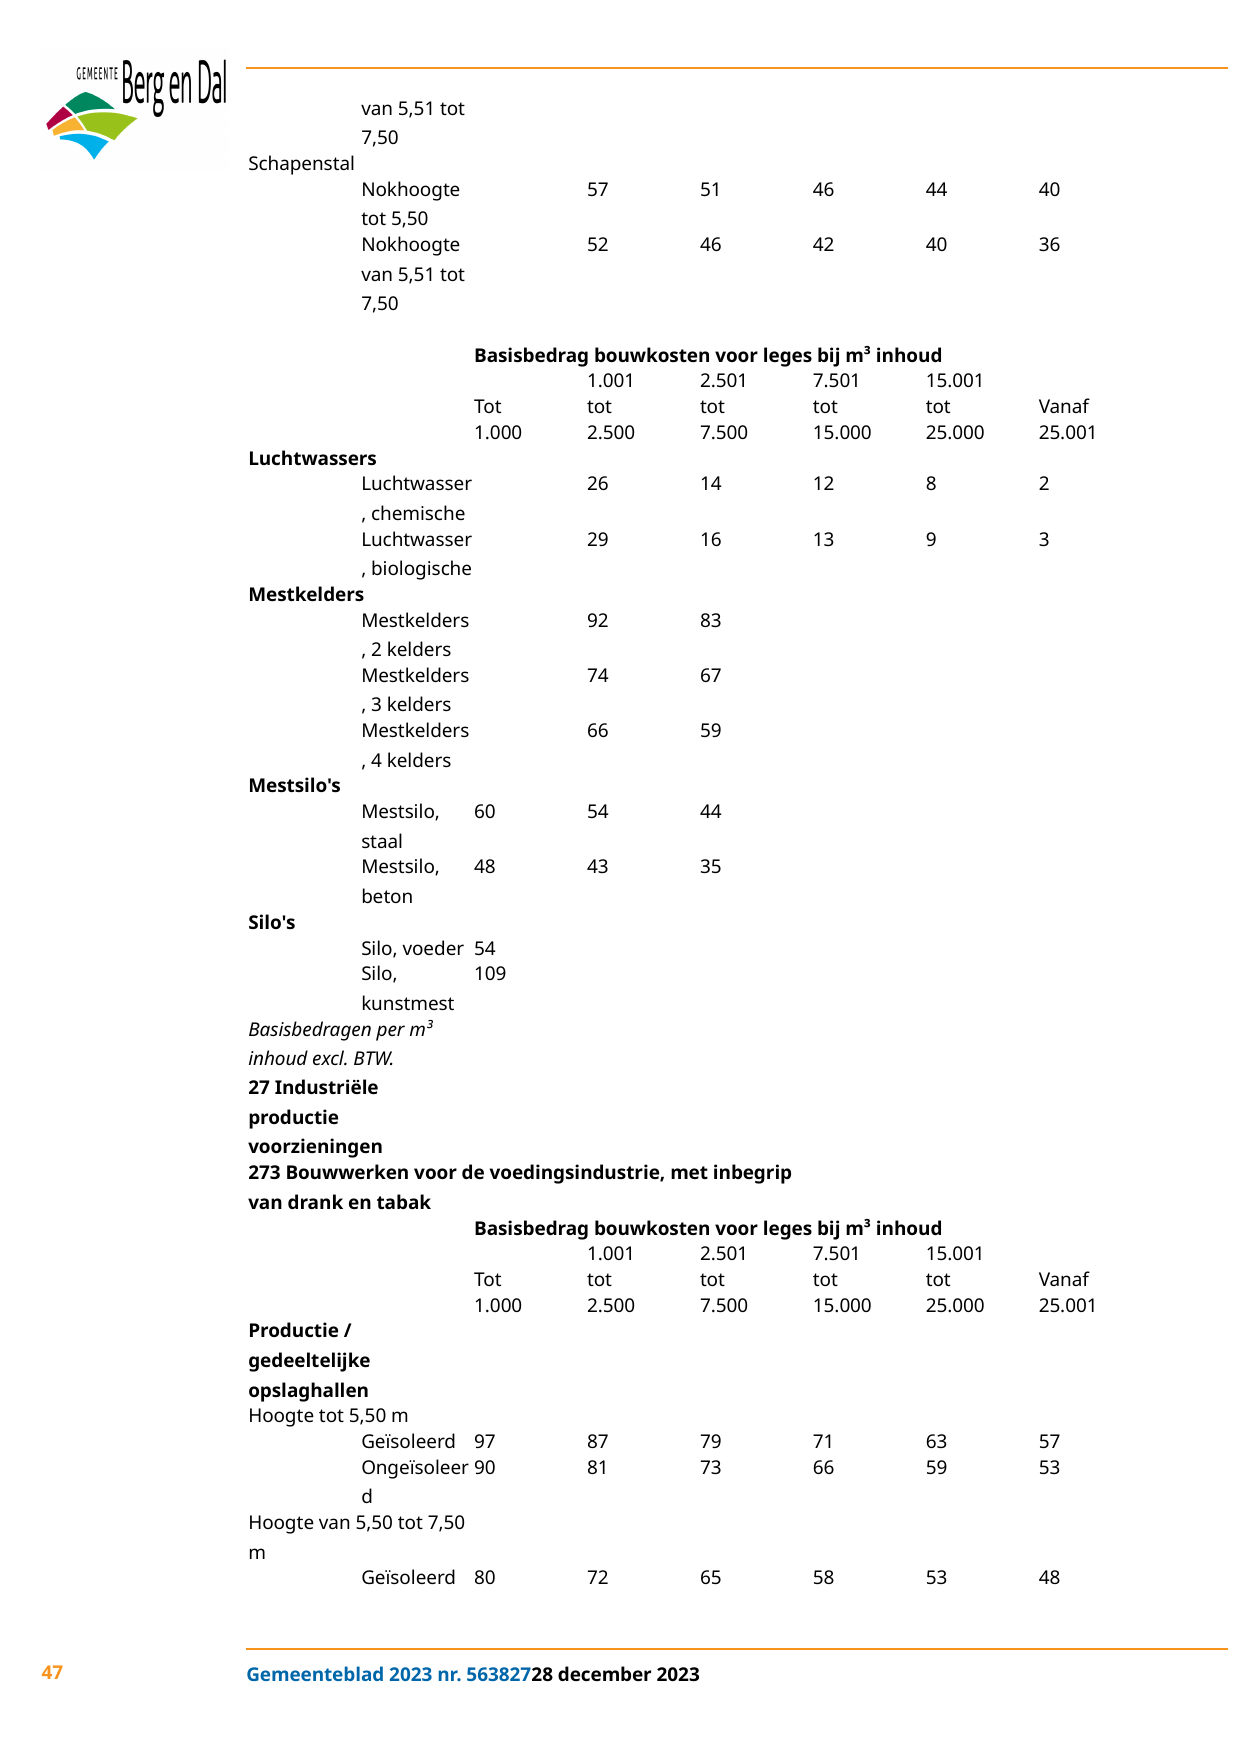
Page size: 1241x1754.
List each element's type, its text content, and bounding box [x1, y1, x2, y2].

table_cell 1.000 [474, 1292, 587, 1318]
table_cell [700, 1509, 813, 1564]
table_cell [1039, 718, 1152, 773]
table_cell [926, 961, 1038, 1016]
table_cell [813, 799, 926, 854]
table_cell [361, 1292, 474, 1318]
table_cell Geïsoleerd [361, 1565, 474, 1590]
table_cell [248, 231, 361, 316]
table_cell Luchtwassers [248, 445, 474, 470]
table_cell Tot [474, 1266, 587, 1292]
table_cell 7.500 [700, 419, 813, 445]
table_cell Nokhoogte tot 5,50 [361, 176, 474, 231]
table_cell [248, 176, 361, 231]
table_cell [248, 1454, 361, 1509]
table_header [474, 1075, 587, 1159]
table_cell [361, 368, 474, 393]
table_cell [813, 935, 926, 961]
table_cell [926, 95, 1038, 150]
table_cell [248, 393, 361, 419]
table_cell [700, 95, 813, 150]
table_cell [248, 799, 361, 854]
table_cell tot [926, 1266, 1038, 1292]
table_cell 83 [700, 607, 813, 662]
table_cell 53 [926, 1565, 1038, 1590]
table_cell 52 [587, 231, 700, 316]
table_cell 51 [700, 176, 813, 231]
table_cell [926, 718, 1038, 773]
table_cell [1039, 1240, 1152, 1266]
table_cell [1039, 1016, 1152, 1071]
table_cell 2.500 [587, 419, 700, 445]
table_cell Hoogte van 5,50 tot 7,50 m [248, 1509, 474, 1564]
table_cell [1039, 773, 1152, 798]
table_cell [1039, 316, 1152, 342]
table_cell 2.500 [587, 1292, 700, 1318]
table_cell [926, 773, 1038, 798]
table_cell [474, 176, 587, 231]
table_cell Vanaf [1039, 393, 1152, 419]
table_cell Luchtwasser, chemische [361, 470, 474, 526]
table_cell tot [700, 393, 813, 419]
table_cell [248, 368, 361, 393]
table_cell Basisbedrag bouwkosten voor leges bij m³ inhoud [474, 1215, 1152, 1240]
table_cell [700, 316, 813, 342]
table_cell [587, 1403, 700, 1428]
table_cell [813, 1318, 926, 1402]
table_cell 48 [474, 854, 587, 909]
table_cell [248, 961, 361, 1016]
table_cell [926, 662, 1038, 717]
table_header [587, 1075, 700, 1159]
table_cell [587, 316, 700, 342]
table_cell [1039, 935, 1152, 961]
table_cell 36 [1039, 231, 1152, 316]
table_cell 1.000 [474, 419, 587, 445]
table_cell 66 [813, 1454, 926, 1509]
table_cell [1039, 854, 1152, 909]
table_cell [1039, 581, 1152, 607]
table_cell [474, 470, 587, 526]
table_cell Tot [474, 393, 587, 419]
table_cell [474, 607, 587, 662]
table_cell [587, 445, 700, 470]
table_cell 26 [587, 470, 700, 526]
table_cell [474, 1240, 587, 1266]
table_cell [813, 961, 926, 1016]
table_cell [813, 1509, 926, 1564]
table_header [1039, 1075, 1152, 1159]
table_cell 54 [587, 799, 700, 854]
table_cell 35 [700, 854, 813, 909]
table_cell 3 [1039, 526, 1152, 581]
table_cell [248, 1240, 361, 1266]
table_cell [248, 95, 361, 150]
table_cell 43 [587, 854, 700, 909]
table_cell [1039, 909, 1152, 935]
table_cell [1039, 1318, 1152, 1402]
table_cell [474, 150, 587, 176]
table_cell [587, 150, 700, 176]
table_cell Hoogte tot 5,50 m [248, 1403, 474, 1428]
table_cell [813, 581, 926, 607]
table_cell tot [926, 393, 1038, 419]
table_cell [248, 1428, 361, 1454]
table_cell tot [813, 1266, 926, 1292]
table_cell [587, 909, 700, 935]
table_cell 87 [587, 1428, 700, 1454]
table_cell 54 [474, 935, 587, 961]
table_cell [1039, 95, 1152, 150]
table_cell [474, 1318, 587, 1402]
table_cell 97 [474, 1428, 587, 1454]
table_cell [813, 607, 926, 662]
table_cell Mestsilo, staal [361, 799, 474, 854]
table_cell [474, 445, 587, 470]
table_cell [700, 1318, 813, 1402]
table_cell [248, 342, 361, 367]
table_cell Basisbedrag bouwkosten voor leges bij m³ inhoud [474, 342, 1152, 367]
table_cell Vanaf [1039, 1266, 1152, 1292]
table_cell 40 [926, 231, 1038, 316]
table_cell [248, 316, 361, 342]
table_cell 13 [813, 526, 926, 581]
table_cell [1039, 368, 1152, 393]
table_cell [926, 316, 1038, 342]
table_cell Basisbedragen per m³ inhoud excl. BTW. [248, 1016, 474, 1071]
table_cell [926, 1403, 1038, 1428]
table_cell 25.001 [1039, 1292, 1152, 1318]
table_cell [813, 773, 926, 798]
table_cell 2 [1039, 470, 1152, 526]
table_cell [248, 854, 361, 909]
table_cell tot [587, 393, 700, 419]
table_cell [1039, 961, 1152, 1016]
table_cell van 5,51 tot 7,50 [361, 95, 474, 150]
table_cell 92 [587, 607, 700, 662]
table_cell [813, 150, 926, 176]
table_cell 15.000 [813, 1292, 926, 1318]
table_cell 8 [926, 470, 1038, 526]
table_cell [587, 95, 700, 150]
table_cell [248, 1266, 361, 1292]
table_cell Ongeïsoleerd [361, 1454, 474, 1509]
table_cell 81 [587, 1454, 700, 1509]
table_cell [248, 1292, 361, 1318]
table_header [926, 1075, 1038, 1159]
table_cell [813, 95, 926, 150]
table_cell 60 [474, 799, 587, 854]
table_cell Silo, kunstmest [361, 961, 474, 1016]
table_cell Productie / gedeeltelijke opslaghallen [248, 1318, 474, 1402]
table_header [700, 1075, 813, 1159]
table_cell [926, 607, 1038, 662]
table_cell 2.501 [700, 1240, 813, 1266]
table_cell 7.501 [813, 1240, 926, 1266]
table_cell Schapenstal [248, 150, 474, 176]
table_cell Geïsoleerd [361, 1428, 474, 1454]
table_cell [474, 526, 587, 581]
table_cell [587, 1509, 700, 1564]
table_cell [248, 1565, 361, 1590]
table_cell [1039, 1159, 1152, 1215]
table_cell 25.000 [926, 419, 1038, 445]
table_cell 1.001 [587, 368, 700, 393]
table_cell [587, 961, 700, 1016]
table_cell [926, 909, 1038, 935]
table_cell 46 [813, 176, 926, 231]
table_cell [926, 150, 1038, 176]
table_cell [474, 662, 587, 717]
table_cell 59 [700, 718, 813, 773]
table_cell tot [813, 393, 926, 419]
table_cell 25.000 [926, 1292, 1038, 1318]
table_cell [926, 935, 1038, 961]
table_cell [813, 909, 926, 935]
table_cell Nokhoogte van 5,51 tot 7,50 [361, 231, 474, 316]
table_cell [1039, 1509, 1152, 1564]
table_cell 58 [813, 1565, 926, 1590]
picture [41, 47, 231, 172]
table_cell Mestkelders, 4 kelders [361, 718, 474, 773]
table_cell [700, 961, 813, 1016]
table_cell 79 [700, 1428, 813, 1454]
table_cell [926, 854, 1038, 909]
table_cell 42 [813, 231, 926, 316]
table_cell [813, 316, 926, 342]
table_cell [926, 445, 1038, 470]
table_cell [248, 607, 361, 662]
table_cell Mestkelders [248, 581, 474, 607]
table_cell [813, 1403, 926, 1428]
table_cell [474, 718, 587, 773]
table_cell [474, 1403, 587, 1428]
table_cell [1039, 662, 1152, 717]
table_cell [926, 1016, 1038, 1071]
table_cell Mestsilo, beton [361, 854, 474, 909]
table_cell [361, 1215, 474, 1240]
table_cell Mestkelders, 2 kelders [361, 607, 474, 662]
table_cell [248, 718, 361, 773]
table_cell 48 [1039, 1565, 1152, 1590]
table_cell [1039, 150, 1152, 176]
table_cell 44 [700, 799, 813, 854]
table_cell 57 [587, 176, 700, 231]
table_cell [1039, 1403, 1152, 1428]
table_cell [361, 1240, 474, 1266]
table_cell [248, 419, 361, 445]
table_cell 109 [474, 961, 587, 1016]
table_cell 25.001 [1039, 419, 1152, 445]
table_cell [1039, 445, 1152, 470]
table_cell 73 [700, 1454, 813, 1509]
table_cell [1039, 799, 1152, 854]
table_cell 44 [926, 176, 1038, 231]
table_cell [813, 1016, 926, 1071]
table_cell [361, 1266, 474, 1292]
table_cell 12 [813, 470, 926, 526]
table_cell 14 [700, 470, 813, 526]
table_cell Luchtwasser, biologische [361, 526, 474, 581]
table_cell [587, 935, 700, 961]
table_cell [813, 1159, 926, 1215]
table_cell [361, 316, 474, 342]
table_cell [248, 1215, 361, 1240]
table_cell [361, 909, 474, 935]
table_cell [474, 1016, 587, 1071]
table_header [813, 1075, 926, 1159]
table_cell [926, 1318, 1038, 1402]
table_cell [361, 419, 474, 445]
table_cell 57 [1039, 1428, 1152, 1454]
table_cell [700, 1016, 813, 1071]
table_cell 80 [474, 1565, 587, 1590]
table_cell [587, 581, 700, 607]
table_cell [248, 935, 361, 961]
table_cell 74 [587, 662, 700, 717]
table_cell 9 [926, 526, 1038, 581]
table_cell 15.001 [926, 1240, 1038, 1266]
table_cell [813, 854, 926, 909]
table_cell [700, 773, 813, 798]
table_cell 40 [1039, 176, 1152, 231]
table_cell [248, 526, 361, 581]
table_cell 90 [474, 1454, 587, 1509]
table_cell [700, 581, 813, 607]
table_cell [474, 773, 587, 798]
table_cell [700, 445, 813, 470]
table_cell [700, 935, 813, 961]
table_cell [813, 718, 926, 773]
table_cell 16 [700, 526, 813, 581]
table_cell Mestkelders, 3 kelders [361, 662, 474, 717]
table_cell [474, 316, 587, 342]
table_cell [474, 1509, 587, 1564]
table_cell Silo's [248, 909, 361, 935]
table_cell 29 [587, 526, 700, 581]
table_cell [587, 1016, 700, 1071]
table_cell [474, 95, 587, 150]
table_cell 72 [587, 1565, 700, 1590]
table_cell [700, 150, 813, 176]
table_cell [248, 470, 361, 526]
table_cell 1.001 [587, 1240, 700, 1266]
table_cell tot [700, 1266, 813, 1292]
table_cell [474, 231, 587, 316]
table_cell 67 [700, 662, 813, 717]
table_cell 2.501 [700, 368, 813, 393]
table_cell tot [587, 1266, 700, 1292]
table_cell 15.000 [813, 419, 926, 445]
table_cell [474, 909, 587, 935]
table_cell [813, 445, 926, 470]
table_cell [700, 1403, 813, 1428]
table_cell [813, 662, 926, 717]
table_cell [361, 342, 474, 367]
table_cell Mestsilo's [248, 773, 474, 798]
table_cell [587, 1318, 700, 1402]
table_cell [926, 1509, 1038, 1564]
table_cell 66 [587, 718, 700, 773]
table_cell 59 [926, 1454, 1038, 1509]
table_cell [248, 662, 361, 717]
table_cell 65 [700, 1565, 813, 1590]
table_cell Silo, voeder [361, 935, 474, 961]
table_cell 7.500 [700, 1292, 813, 1318]
table_cell 71 [813, 1428, 926, 1454]
table_cell [474, 368, 587, 393]
table_cell [926, 1159, 1038, 1215]
table_cell [700, 909, 813, 935]
table_cell [926, 581, 1038, 607]
table_header 27 Industriële productie voorzieningen [248, 1075, 474, 1159]
table_cell 63 [926, 1428, 1038, 1454]
table_cell 53 [1039, 1454, 1152, 1509]
table_cell [587, 773, 700, 798]
table_cell 273 Bouwwerken voor de voedingsindustrie, met inbegrip van drank en tabak [248, 1159, 813, 1215]
table_cell [1039, 607, 1152, 662]
table_cell [361, 393, 474, 419]
table_cell 7.501 [813, 368, 926, 393]
table_cell [926, 799, 1038, 854]
table_cell [474, 581, 587, 607]
table_cell 46 [700, 231, 813, 316]
table_cell 15.001 [926, 368, 1038, 393]
